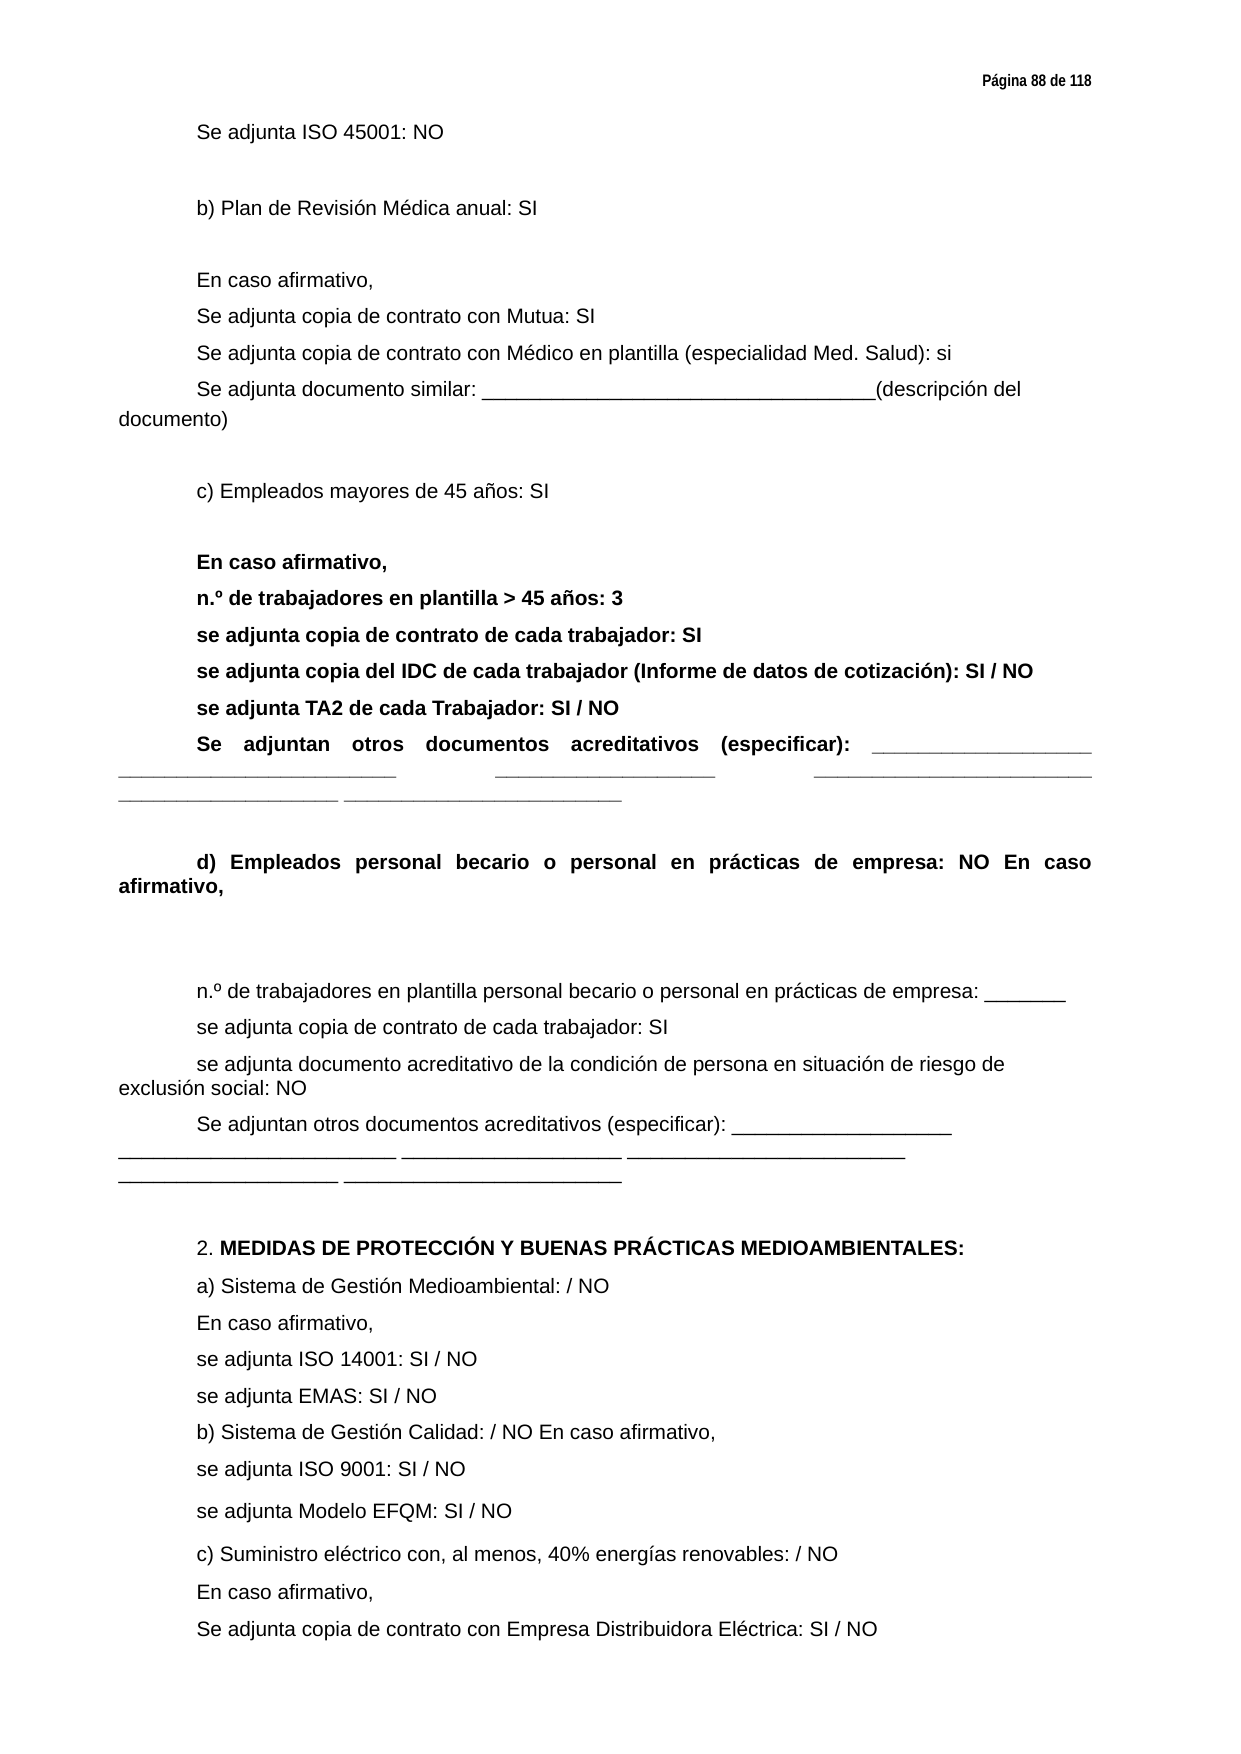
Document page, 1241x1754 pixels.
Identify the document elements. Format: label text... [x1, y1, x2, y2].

text Se adjunta ISO 45001: NO [118, 120, 1092, 144]
text Se adjunta documento similar: __________________________________(descripción del documento) [118, 377, 1092, 432]
text Se adjunta copia de contrato con Mutua: SI [118, 304, 1092, 328]
text se adjunta documento acreditativo de la condición de persona en situación de riesgo de exclusión social: NO [118, 1052, 1092, 1099]
text 2. MEDIDAS DE PROTECCIÓN Y BUENAS PRÁCTICAS MEDIOAMBIENTALES: [118, 1231, 1092, 1262]
text Se adjuntan otros documentos acreditativos (especificar): ___________________ ________________________ ___________________ ________________________ ___________________ ________________________ [118, 1112, 1092, 1184]
text b) Sistema de Gestión Calidad: / NO En caso afirmativo, [118, 1420, 1092, 1444]
text En caso afirmativo, [118, 549, 1092, 573]
text c) Empleados mayores de 45 años: SI [118, 479, 1092, 503]
text se adjunta TA2 de cada Trabajador: SI / NO [118, 695, 1092, 719]
text En caso afirmativo, [118, 268, 1092, 292]
text n.º de trabajadores en plantilla personal becario o personal en prácticas de empresa: _______ [118, 979, 1092, 1003]
text se adjunta ISO 9001: SI / NO [118, 1456, 1092, 1480]
text se adjunta copia de contrato de cada trabajador: SI [118, 1015, 1092, 1039]
text se adjunta copia de contrato de cada trabajador: SI [118, 622, 1092, 646]
text d) Empleados personal becario o personal en prácticas de empresa: NO En caso afirmativo, [118, 850, 1092, 898]
text Se adjuntan otros documentos acreditativos (especificar): ___________________ ________________________ ___________________ ________________________ ___________________ ________________________ [118, 732, 1092, 804]
text se adjunta copia del IDC de cada trabajador (Informe de datos de cotización): SI / NO [118, 659, 1092, 683]
text se adjunta EMAS: SI / NO [118, 1383, 1092, 1407]
text se adjunta Modelo EFQM: SI / NO [118, 1493, 1092, 1524]
text se adjunta ISO 14001: SI / NO [118, 1347, 1092, 1371]
text n.º de trabajadores en plantilla > 45 años: 3 [118, 586, 1092, 610]
text Se adjunta copia de contrato con Empresa Distribuidora Eléctrica: SI / NO [118, 1617, 1092, 1641]
text c) Suministro eléctrico con, al menos, 40% energías renovables: / NO [118, 1537, 1092, 1568]
text b) Plan de Revisión Médica anual: SI [118, 190, 1092, 221]
text En caso afirmativo, [118, 1580, 1092, 1604]
text a) Sistema de Gestión Medioambiental: / NO [118, 1274, 1092, 1298]
text En caso afirmativo, [118, 1311, 1092, 1334]
text Se adjunta copia de contrato con Médico en plantilla (especialidad Med. Salud): si [118, 341, 1092, 365]
